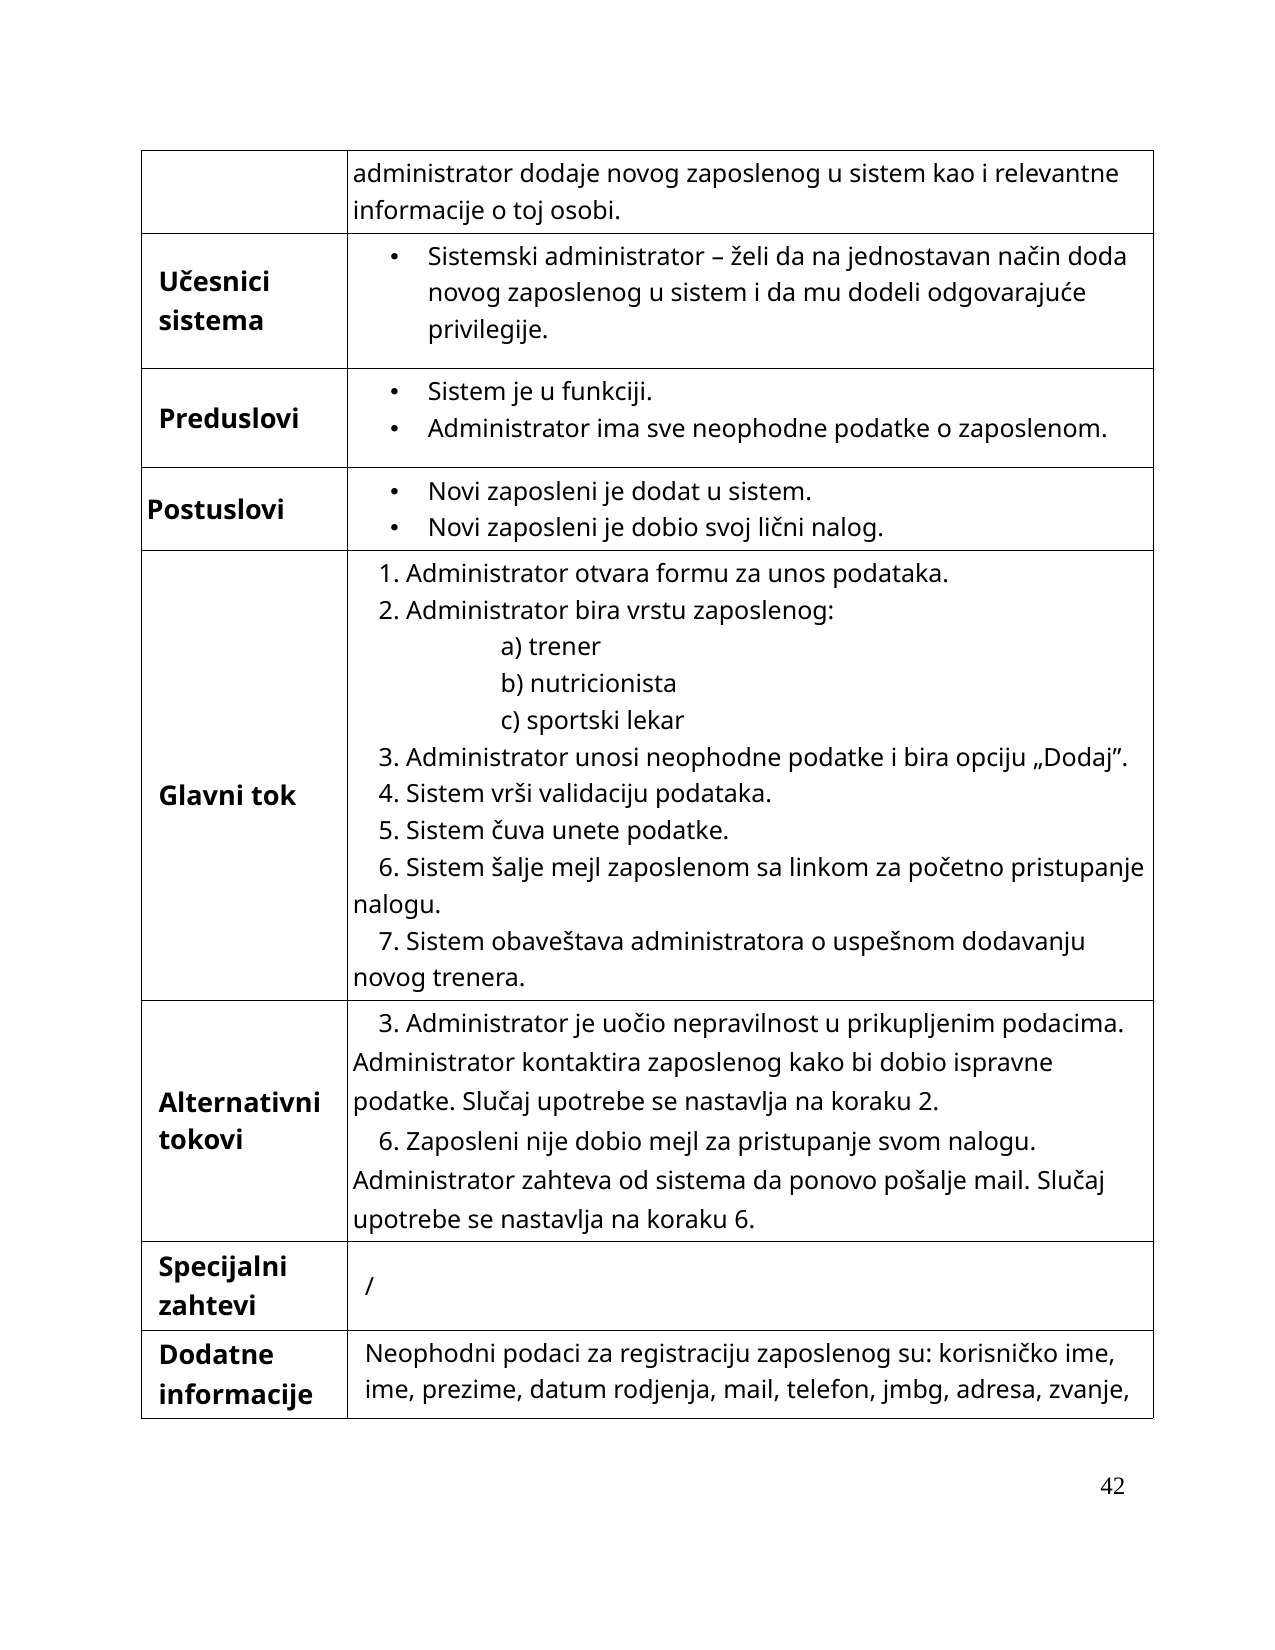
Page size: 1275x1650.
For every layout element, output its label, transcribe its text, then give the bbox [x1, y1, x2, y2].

table_cell Dodatne informacije [142, 1331, 347, 1418]
table_header [142, 151, 347, 232]
table_cell Alternativni tokovi [142, 1001, 347, 1241]
table_cell Glavni tok [142, 551, 347, 1000]
table_cell 1. Administrator otvara formu za unos podataka. 2. Administrator bira vrstu zaposlenog: a) trener b) nutricionista c) sportski lekar 3. Administrator unosi neophodne podatke i bira opciju „Dodaj”. 4. Sistem vrši validaciju podataka. 5. Sistem čuva unete podatke. 6. Sistem šalje mejl zaposlenom sa linkom za početno pristupanje nalogu. 7. Sistem obaveštava administratora o uspešnom dodavanju novog trenera. [348, 551, 1153, 1000]
table_cell Novi zaposleni je dodat u sistem. Novi zaposleni je dobio svoj lični nalog. [348, 468, 1153, 550]
table_cell Sistemski administrator – želi da na jednostavan način doda novog zaposlenog u sistem i da mu dodeli odgovarajuće privilegije. [348, 234, 1153, 368]
table_cell / [348, 1242, 1153, 1329]
table_cell Sistem je u funkciji. Administrator ima sve neophodne podatke o zaposlenom. [348, 369, 1153, 467]
table_cell Neophodni podaci za registraciju zaposlenog su: korisničko ime, ime, prezime, datum rodjenja, mail, telefon, jmbg, adresa, zvanje, [348, 1331, 1153, 1418]
table_cell Specijalni zahtevi [142, 1242, 347, 1329]
table_cell Preduslovi [142, 369, 347, 467]
table_header administrator dodaje novog zaposlenog u sistem kao i relevantne informacije o toj osobi. [348, 151, 1153, 232]
table_cell Postuslovi [142, 468, 347, 550]
table_cell Učesnici sistema [142, 234, 347, 368]
table_cell 3. Administrator je uočio nepravilnost u prikupljenim podacima. Administrator kontaktira zaposlenog kako bi dobio ispravne podatke. Slučaj upotrebe se nastavlja na koraku 2. 6. Zaposleni nije dobio mejl za pristupanje svom nalogu. Administrator zahteva od sistema da ponovo pošalje mail. Slučaj upotrebe se nastavlja na koraku 6. [348, 1001, 1153, 1241]
